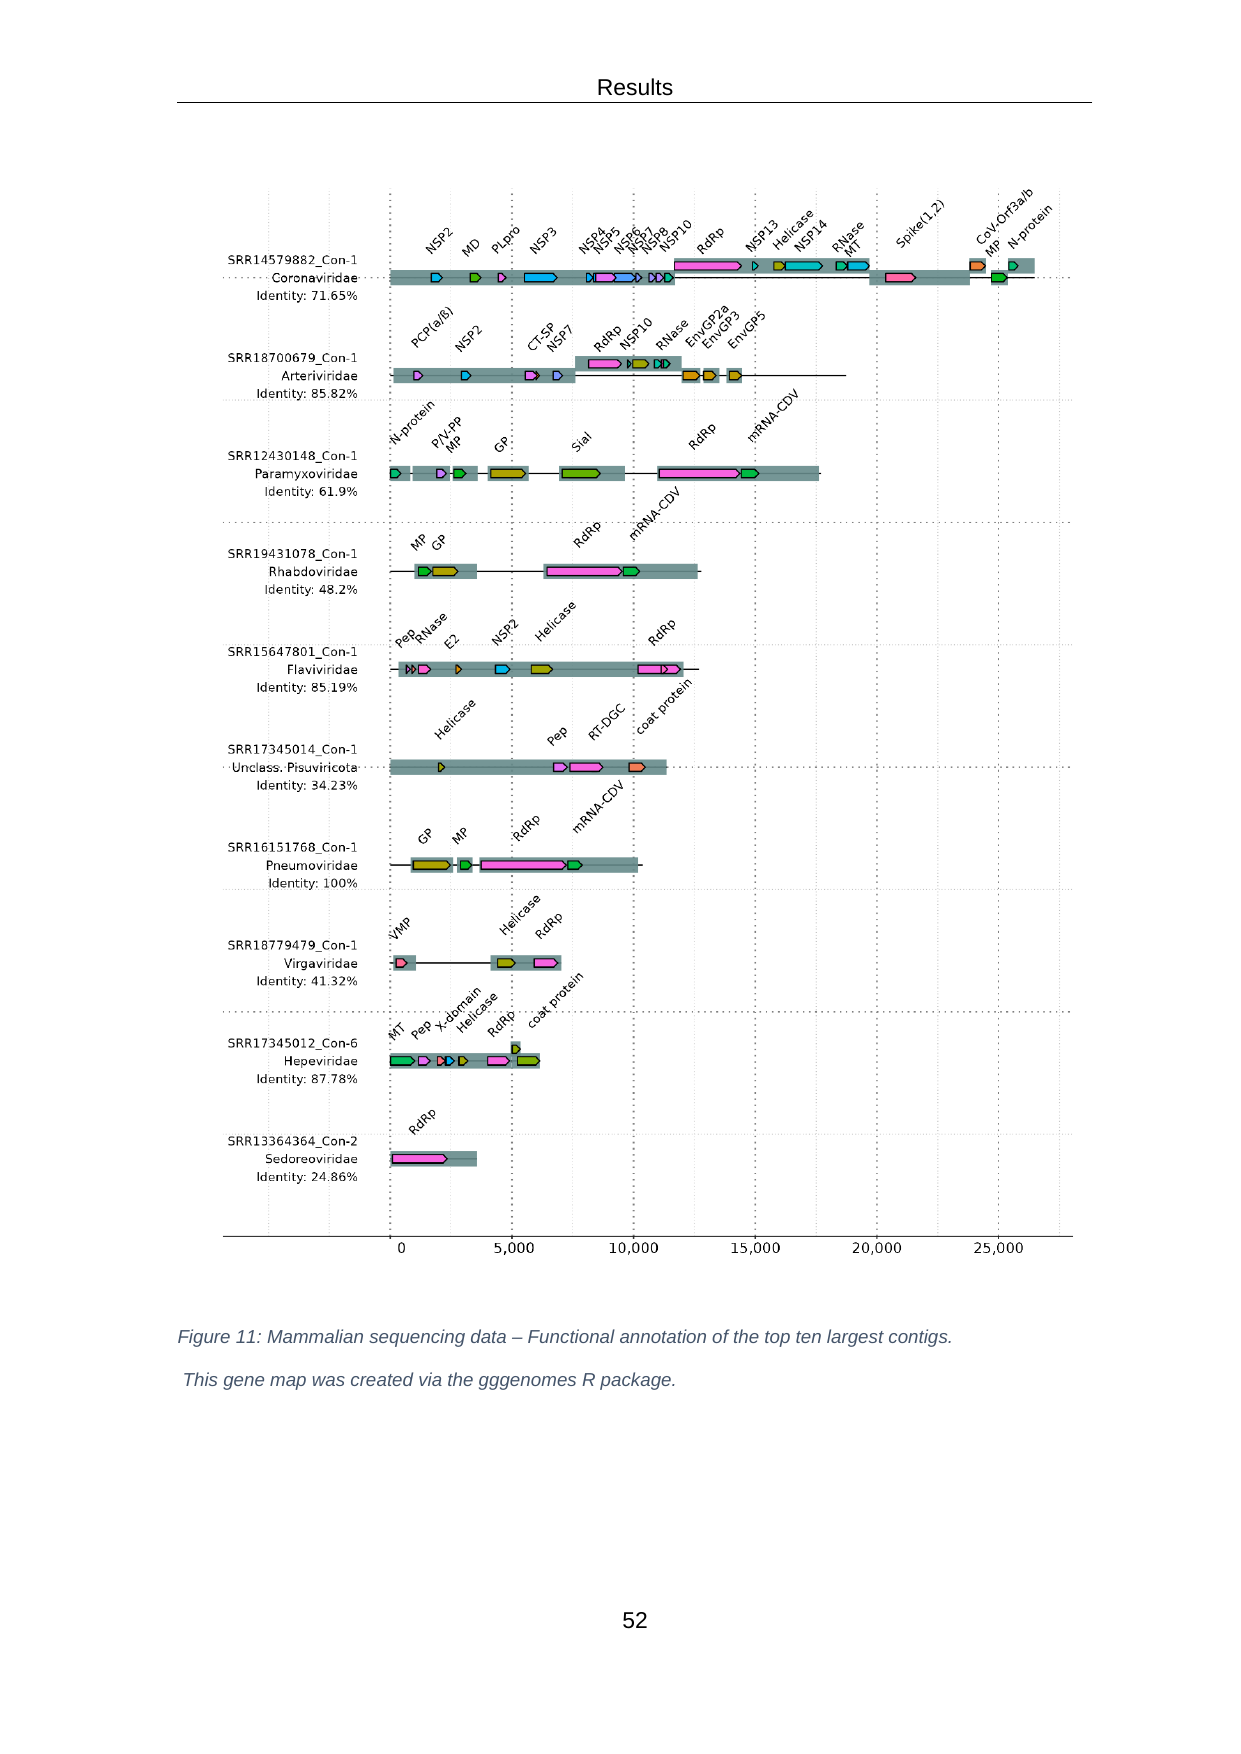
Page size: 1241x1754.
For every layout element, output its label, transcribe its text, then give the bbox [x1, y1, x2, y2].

text This gene map was created via the gggenomes R package. [177, 1369, 1092, 1390]
text Figure 11: Mammalian sequencing data – Functional annotation of the top ten largest contigs. [177, 1326, 1092, 1348]
